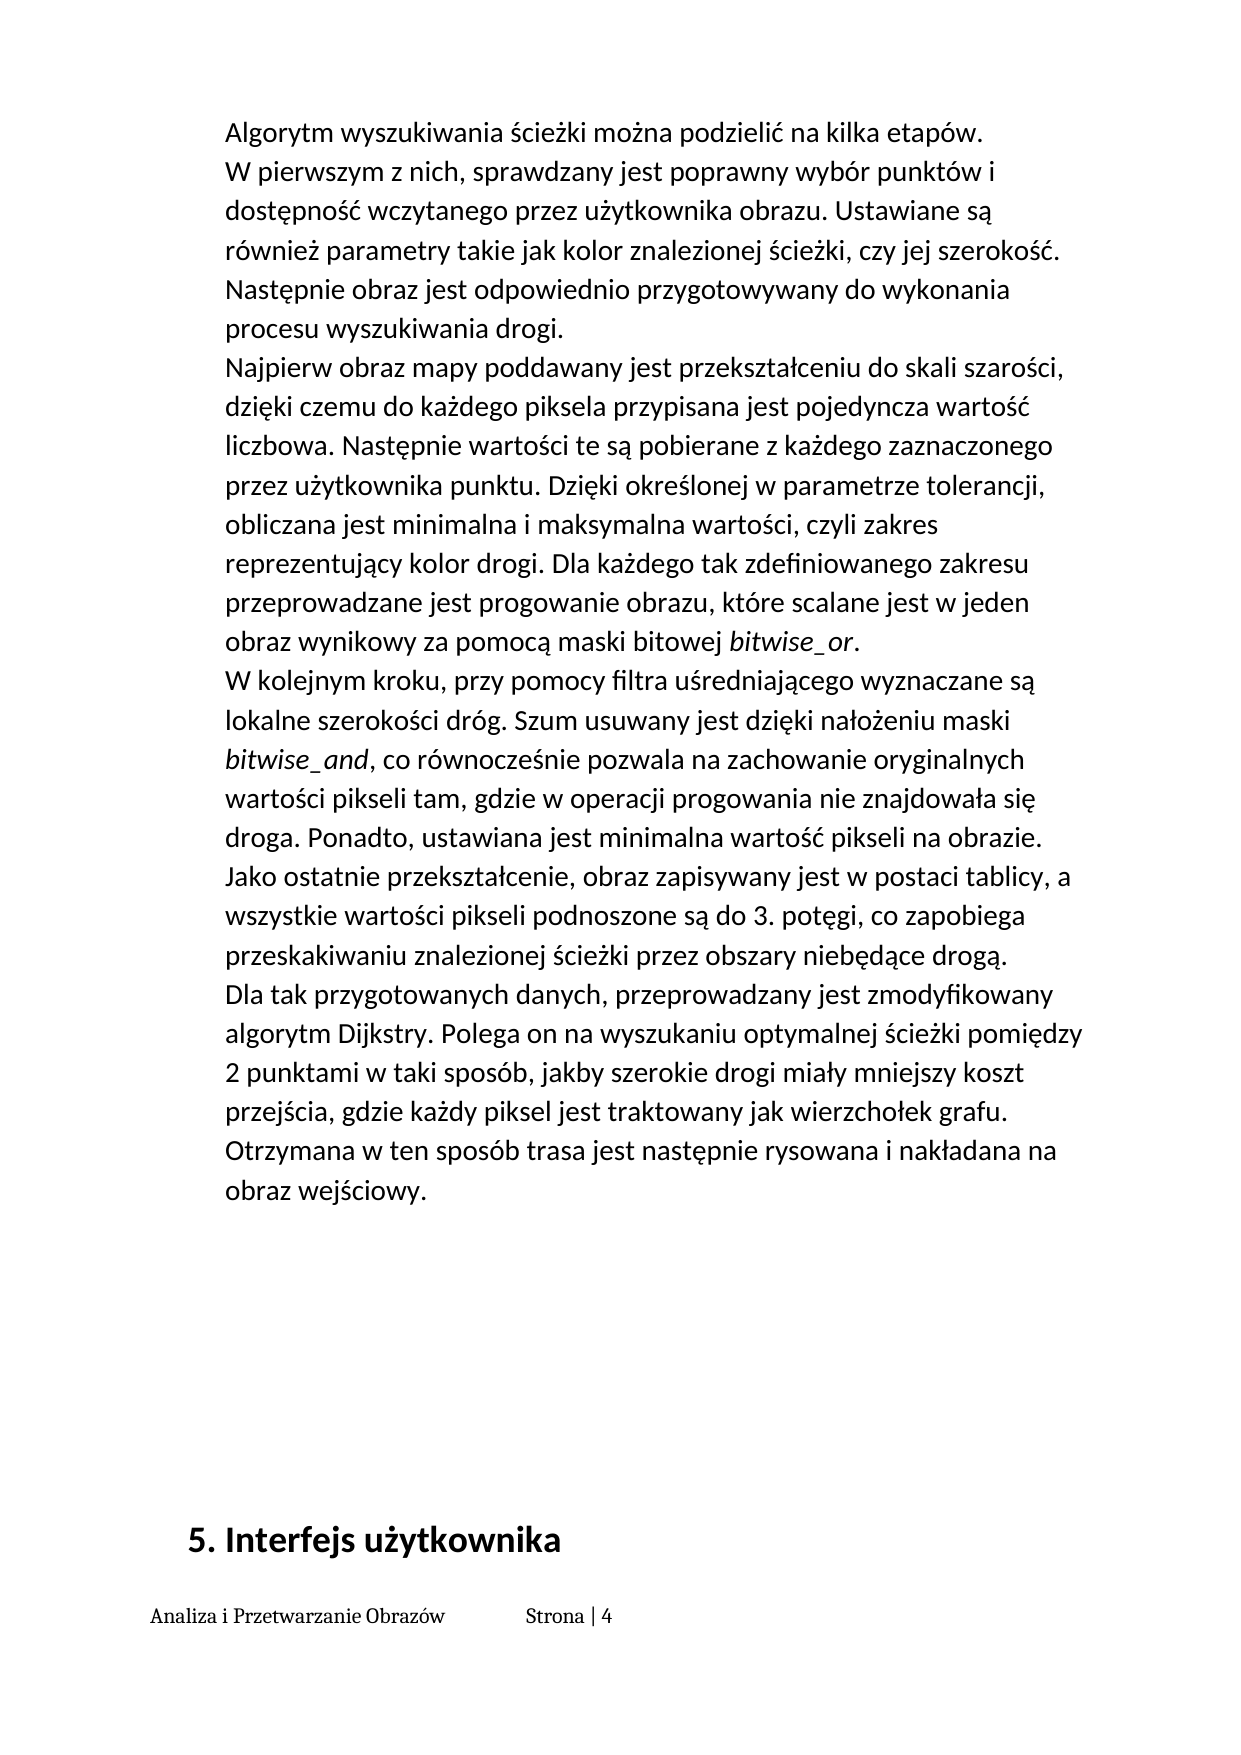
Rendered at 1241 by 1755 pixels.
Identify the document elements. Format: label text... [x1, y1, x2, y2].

list Algorytm wyszukiwania ścieżki można podzielić na kilka etapów. W pierwszym z nich, sprawdzany jest poprawny wybór punktów i dostępność wczytanego przez użytkownika obrazu. Ustawiane są również parametry takie jak kolor znalezionej ścieżki, czy jej szerokość. Następnie obraz jest odpowiednio przygotowywany do wykonania procesu wyszukiwania drogi. Najpierw obraz mapy poddawany jest przekształceniu do skali szarości, dzięki czemu do każdego piksela przypisana jest pojedyncza wartość liczbowa. Następnie wartości te są pobierane z każdego zaznaczonego przez użytkownika punktu. Dzięki określonej w parametrze tolerancji, obliczana jest minimalna i maksymalna wartości, czyli zakres reprezentujący kolor drogi. Dla każdego tak zdefiniowanego zakresu przeprowadzane jest progowanie obrazu, które scalane jest w jeden obraz wynikowy za pomocą maski bitowej bitwise_or. W kolejnym kroku, przy pomocy filtra uśredniającego wyznaczane są lokalne szerokości dróg. Szum usuwany jest dzięki nałożeniu maski bitwise_and, co równocześnie pozwala na zachowanie oryginalnych wartości pikseli tam, gdzie w operacji progowania nie znajdowała się droga. Ponadto, ustawiana jest minimalna wartość pikseli na obrazie. Jako ostatnie przekształcenie, obraz zapisywany jest w postaci tablicy, a wszystkie wartości pikseli podnoszone są do 3. potęgi, co zapobiega przeskakiwaniu znalezionej ścieżki przez obszary niebędące drogą. Dla tak przygotowanych danych, przeprowadzany jest zmodyfikowany algorytm Dijkstry. Polega on na wyszukaniu optymalnej ścieżki pomiędzy 2 punktami w taki sposób, jakby szerokie drogi miały mniejszy koszt przejścia, gdzie każdy piksel jest traktowany jak wierzchołek grafu. Otrzymana w ten sposób trasa jest następnie rysowana i nakładana na obraz wejściowy. [225, 114, 1090, 1207]
list Interfejs użytkownika [187, 1516, 1090, 1561]
